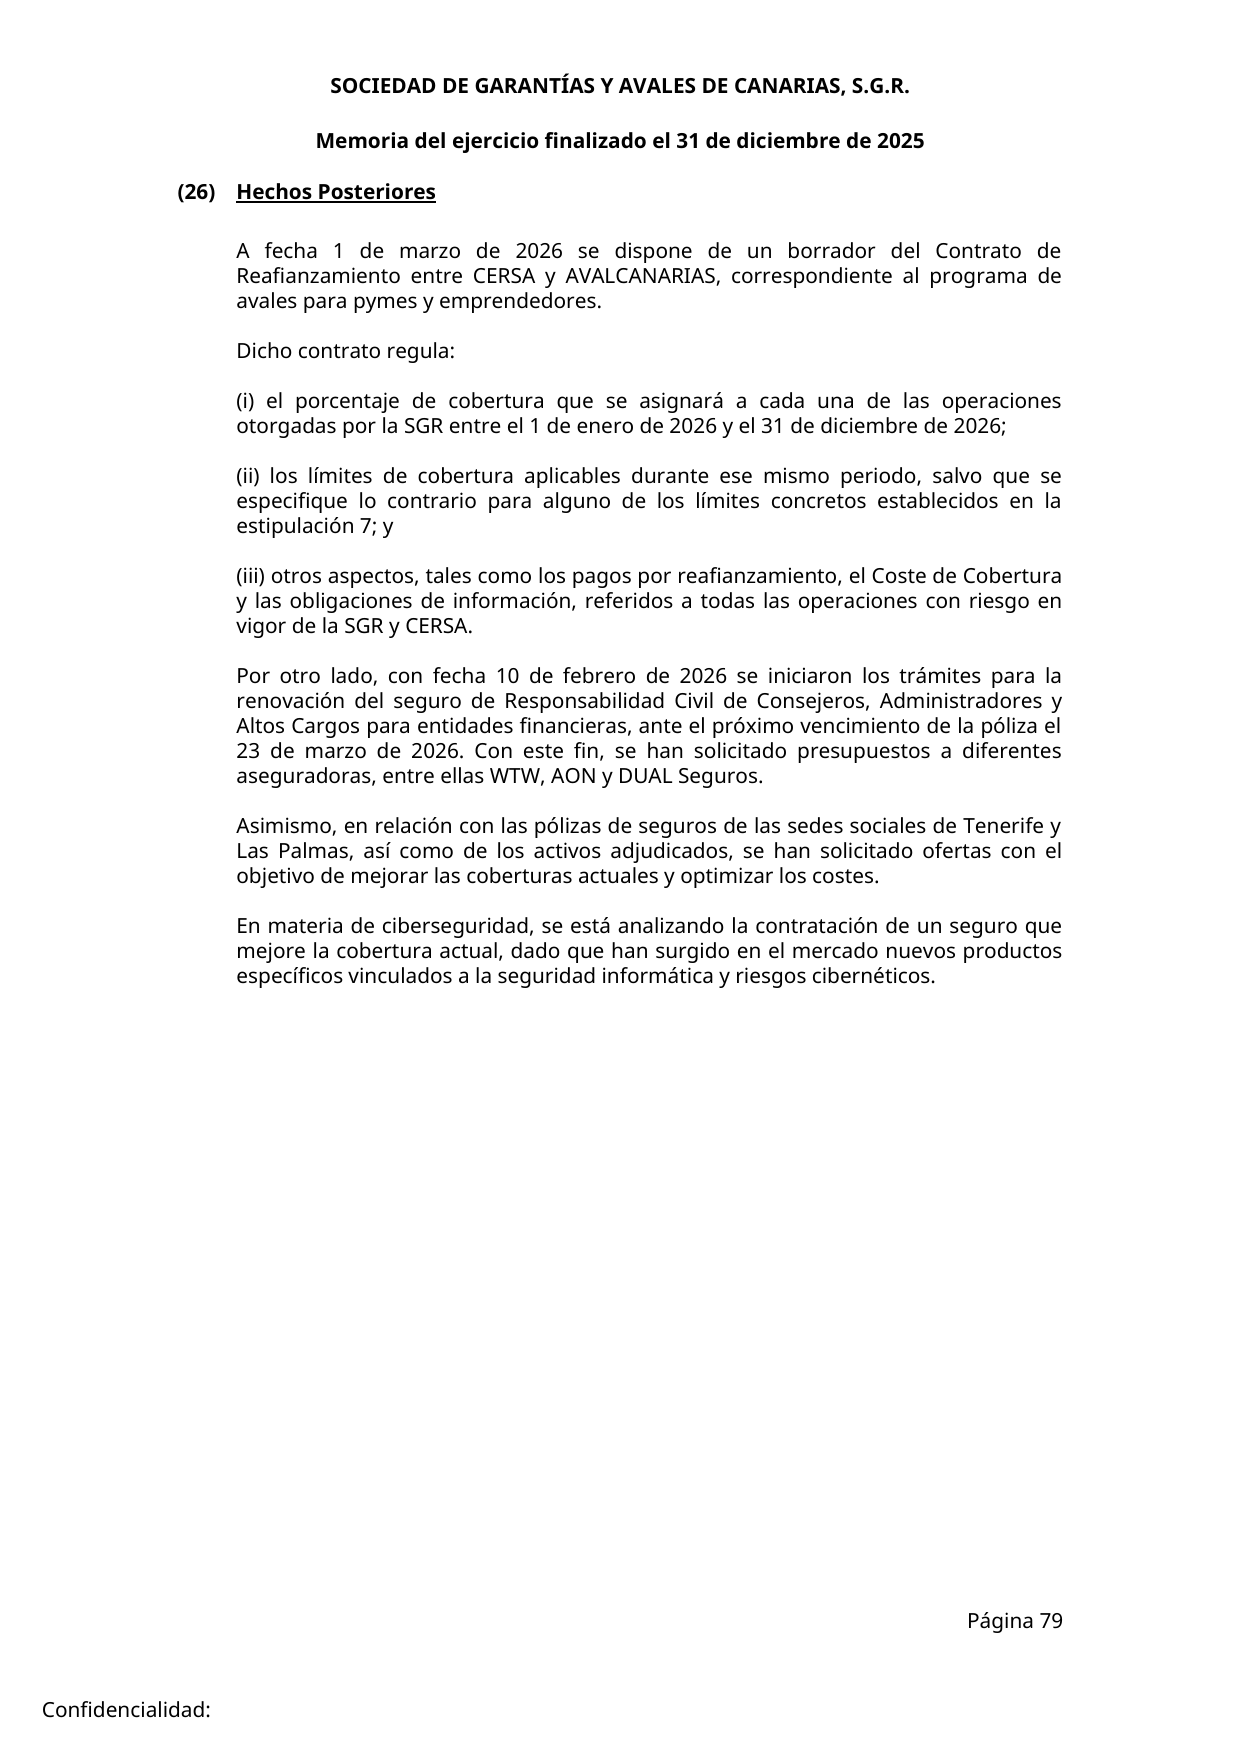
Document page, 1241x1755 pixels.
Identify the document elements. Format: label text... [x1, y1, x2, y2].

subtitle (26) Hechos Posteriores [177, 177, 1063, 206]
text En materia de ciberseguridad, se está analizando la contratación de un seguro que mejore la cobertura actual, dado que han surgido en el mercado nuevos productos específicos vinculados a la seguridad informática y riesgos cibernéticos. [236, 914, 1063, 989]
text (ii) los límites de cobertura aplicables durante ese mismo periodo, salvo que se especifique lo contrario para alguno de los límites concretos establecidos en la estipulación 7; y [236, 464, 1063, 539]
text Por otro lado, con fecha 10 de febrero de 2026 se iniciaron los trámites para la renovación del seguro de Responsabilidad Civil de Consejeros, Administradores y Altos Cargos para entidades financieras, ante el próximo vencimiento de la póliza el 23 de marzo de 2026. Con este fin, se han solicitado presupuestos a diferentes aseguradoras, entre ellas WTW, AON y DUAL Seguros. [236, 664, 1063, 789]
text (iii) otros aspectos, tales como los pagos por reafianzamiento, el Coste de Cobertura y las obligaciones de información, referidos a todas las operaciones con riesgo en vigor de la SGR y CERSA. [236, 564, 1063, 639]
text (i) el porcentaje de cobertura que se asignará a cada una de las operaciones otorgadas por la SGR entre el 1 de enero de 2026 y el 31 de diciembre de 2026; [236, 389, 1063, 439]
text Asimismo, en relación con las pólizas de seguros de las sedes sociales de Tenerife y Las Palmas, así como de los activos adjudicados, se han solicitado ofertas con el objetivo de mejorar las coberturas actuales y optimizar los costes. [236, 814, 1063, 889]
text Dicho contrato regula: [236, 339, 1063, 364]
text A fecha 1 de marzo de 2026 se dispone de un borrador del Contrato de Reafianzamiento entre CERSA y AVALCANARIAS, correspondiente al programa de avales para pymes y emprendedores. [236, 239, 1063, 314]
